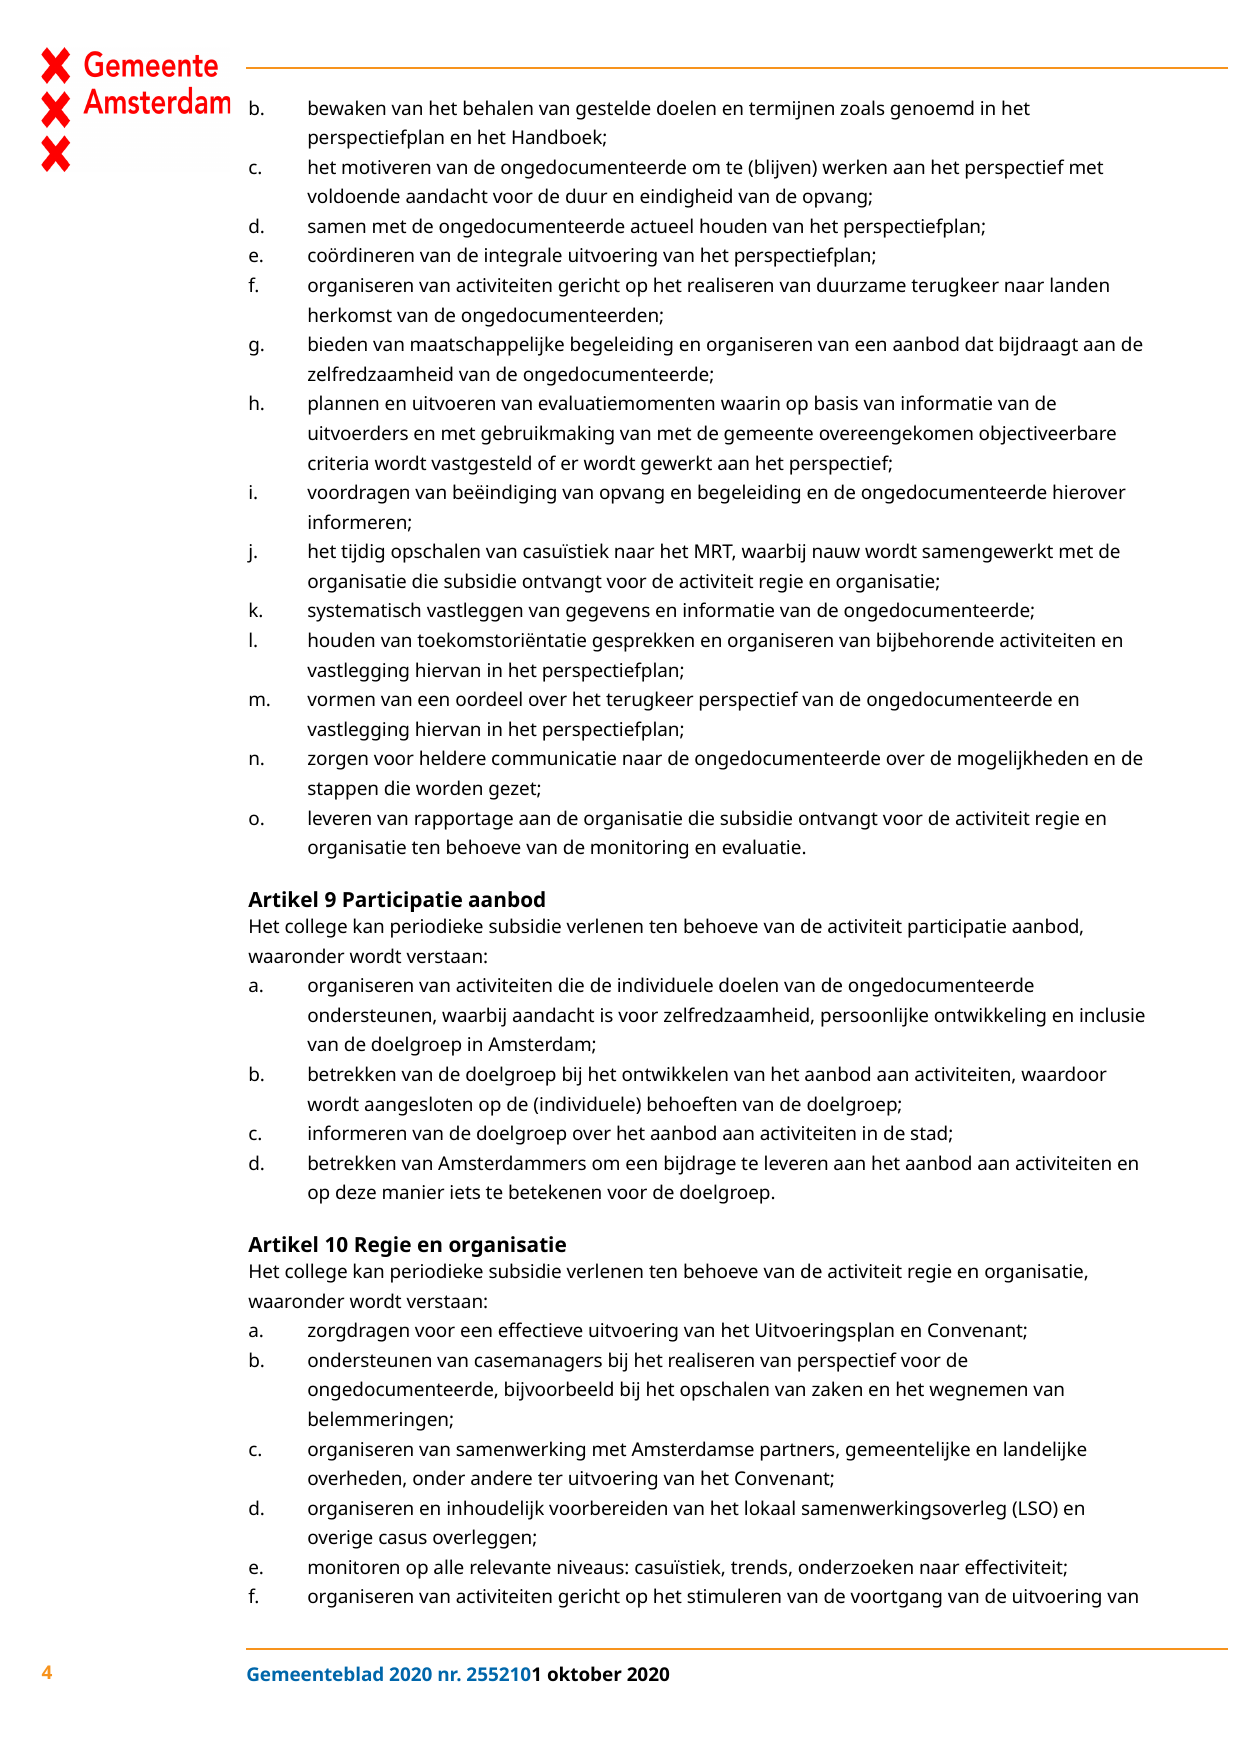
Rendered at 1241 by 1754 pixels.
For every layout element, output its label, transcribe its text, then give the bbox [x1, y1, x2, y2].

list zorgen voor heldere communicatie naar de ongedocumenteerde over de mogelijkheden en de stappen die worden gezet; [248, 746, 1152, 801]
list organiseren van samenwerking met Amsterdamse partners, gemeentelijke en landelijke overheden, onder andere ter uitvoering van het Convenant; [248, 1436, 1152, 1491]
list voordragen van beëindiging van opvang en begeleiding en de ongedocumenteerde hierover informeren; [248, 479, 1152, 535]
list betrekken van Amsterdammers om een bijdrage te leveren aan het aanbod aan activiteiten en op deze manier iets te betekenen voor de doelgroep. [248, 1150, 1152, 1205]
list organiseren van activiteiten die de individuele doelen van de ongedocumenteerde ondersteunen, waarbij aandacht is voor zelfredzaamheid, persoonlijke ontwikkeling en inclusie van de doelgroep in Amsterdam; [248, 972, 1152, 1057]
list bewaken van het behalen van gestelde doelen en termijnen zoals genoemd in het perspectiefplan en het Handboek; [248, 95, 1152, 150]
list organiseren en inhoudelijk voorbereiden van het lokaal samenwerkingsoverleg (LSO) en overige casus overleggen; [248, 1495, 1152, 1550]
text Artikel 10 Regie en organisatie [248, 1230, 1152, 1258]
list vormen van een oordeel over het terugkeer perspectief van de ongedocumenteerde en vastlegging hiervan in het perspectiefplan; [248, 686, 1152, 742]
list leveren van rapportage aan de organisatie die subsidie ontvangt voor de activiteit regie en organisatie ten behoeve van de monitoring en evaluatie. [248, 805, 1152, 860]
list het motiveren van de ongedocumenteerde om te (blijven) werken aan het perspectief met voldoende aandacht voor de duur en eindigheid van de opvang; [248, 154, 1152, 209]
list coördineren van de integrale uitvoering van het perspectiefplan; [248, 243, 1152, 268]
text Het college kan periodieke subsidie verlenen ten behoeve van de activiteit regie en organisatie, waaronder wordt verstaan: [248, 1258, 1152, 1314]
list samen met de ongedocumenteerde actueel houden van het perspectiefplan; [248, 213, 1152, 239]
text Het college kan periodieke subsidie verlenen ten behoeve van de activiteit participatie aanbod, waaronder wordt verstaan: [248, 913, 1152, 968]
list betrekken van de doelgroep bij het ontwikkelen van het aanbod aan activiteiten, waardoor wordt aangesloten op de (individuele) behoeften van de doelgroep; [248, 1061, 1152, 1116]
list zorgdragen voor een effectieve uitvoering van het Uitvoeringsplan en Convenant; [248, 1317, 1152, 1343]
list ondersteunen van casemanagers bij het realiseren van perspectief voor de ongedocumenteerde, bijvoorbeeld bij het opschalen van zaken en het wegnemen van belemmeringen; [248, 1347, 1152, 1432]
list systematisch vastleggen van gegevens en informatie van de ongedocumenteerde; [248, 598, 1152, 623]
list plannen en uitvoeren van evaluatiemomenten waarin op basis van informatie van de uitvoerders en met gebruikmaking van met de gemeente overeengekomen objectiveerbare criteria wordt vastgesteld of er wordt gewerkt aan het perspectief; [248, 391, 1152, 476]
list bieden van maatschappelijke begeleiding en organiseren van een aanbod dat bijdraagt aan de zelfredzaamheid van de ongedocumenteerde; [248, 331, 1152, 387]
list het tijdig opschalen van casuïstiek naar het MRT, waarbij nauw wordt samengewerkt met de organisatie die subsidie ontvangt voor de activiteit regie en organisatie; [248, 538, 1152, 594]
list monitoren op alle relevante niveaus: casuïstiek, trends, onderzoeken naar effectiviteit; [248, 1554, 1152, 1580]
list organiseren van activiteiten gericht op het realiseren van duurzame terugkeer naar landen herkomst van de ongedocumenteerden; [248, 272, 1152, 328]
picture [41, 47, 231, 172]
text Artikel 9 Participatie aanbod [248, 885, 1152, 913]
list houden van toekomstoriëntatie gesprekken en organiseren van bijbehorende activiteiten en vastlegging hiervan in het perspectiefplan; [248, 627, 1152, 683]
list organiseren van activiteiten gericht op het stimuleren van de voortgang van de uitvoering van [248, 1584, 1152, 1609]
list informeren van de doelgroep over het aanbod aan activiteiten in de stad; [248, 1120, 1152, 1146]
